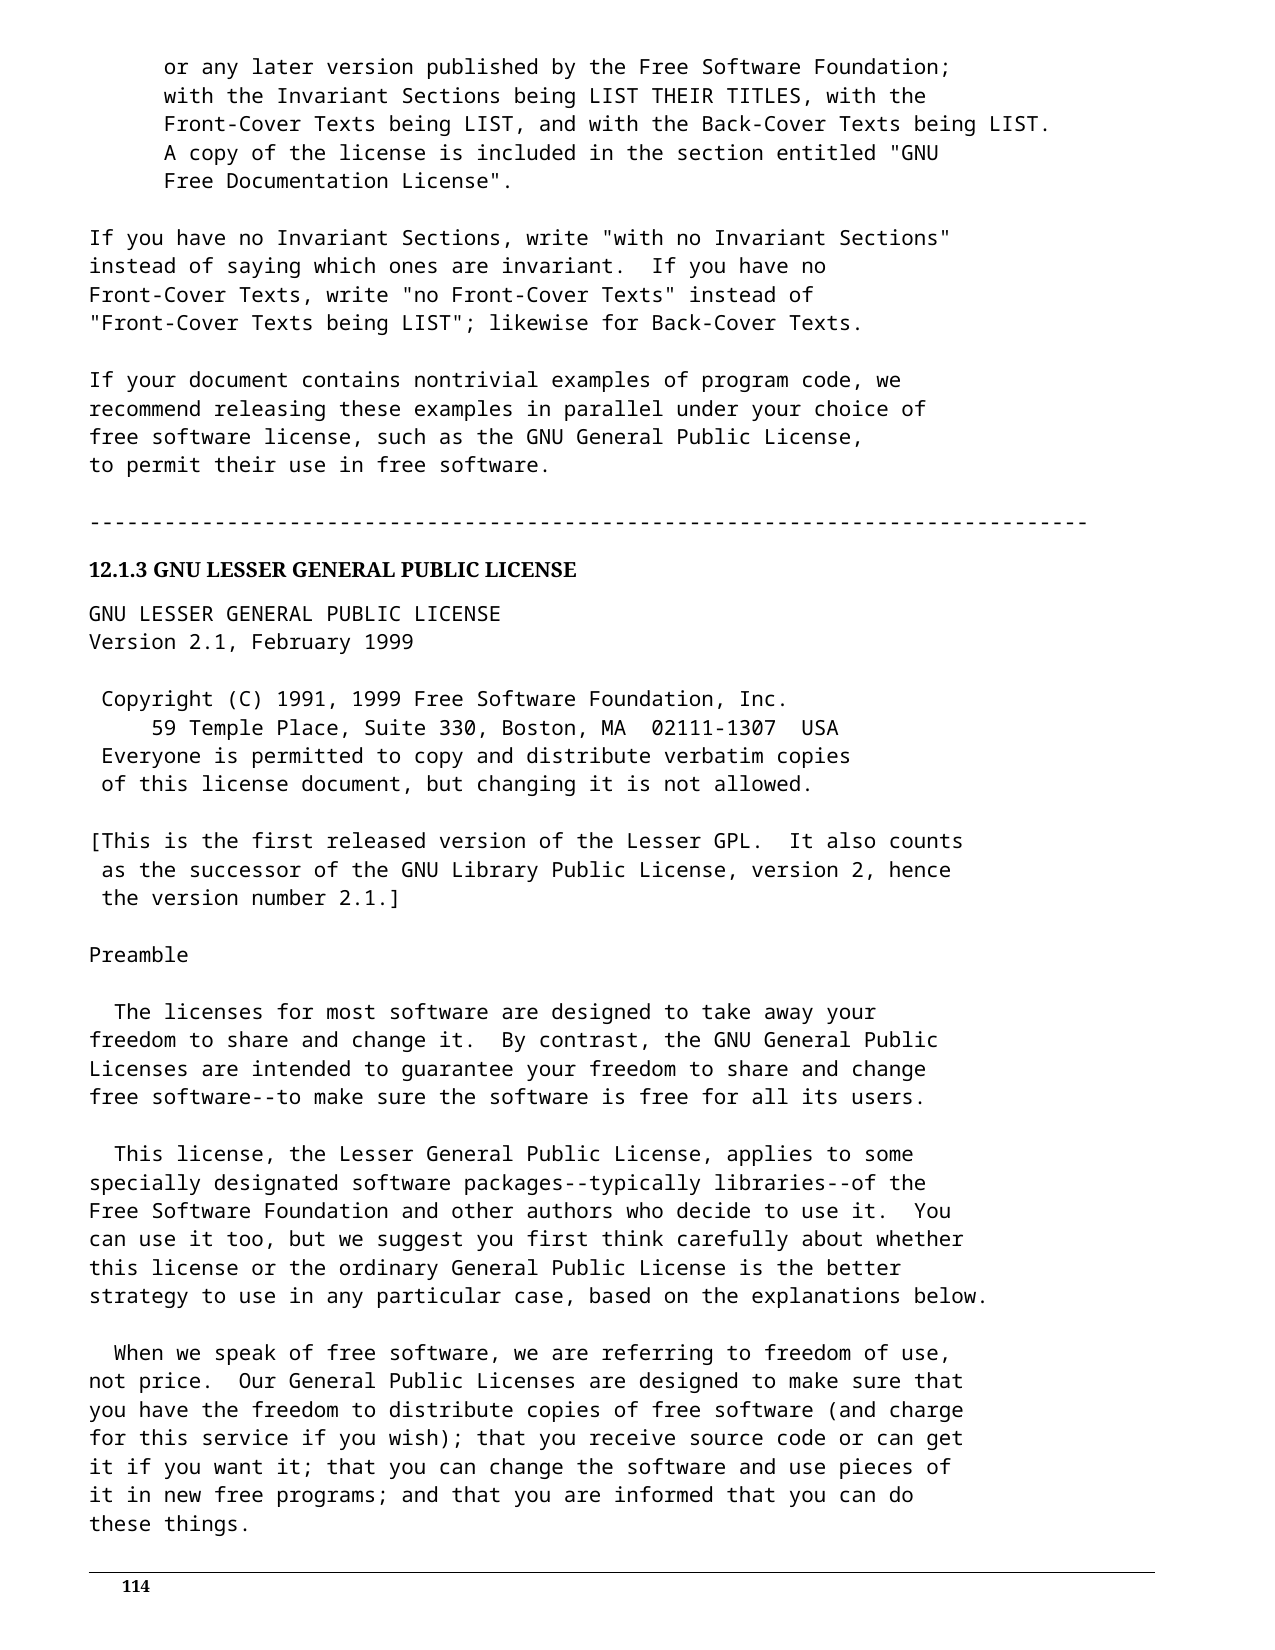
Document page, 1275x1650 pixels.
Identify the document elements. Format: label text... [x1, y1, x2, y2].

text Front-Cover Texts, write "no Front-Cover Texts" instead of [88, 280, 1170, 308]
text not price. Our General Public Licenses are designed to make sure that [88, 1367, 1170, 1395]
text for this service if you wish); that you receive source code or can get [88, 1423, 1170, 1452]
text specially designated software packages--typically libraries--of the [88, 1168, 1170, 1196]
text This license, the Lesser General Public License, applies to some [88, 1139, 1170, 1168]
text it if you want it; that you can change the software and use pieces of [88, 1452, 1170, 1480]
text Free Software Foundation and other authors who decide to use it. You [88, 1196, 1170, 1224]
text Preamble [88, 940, 1170, 968]
text with the Invariant Sections being LIST THEIR TITLES, with the [88, 81, 1170, 109]
text this license or the ordinary General Public License is the better [88, 1253, 1170, 1281]
text Copyright (C) 1991, 1999 Free Software Foundation, Inc. [88, 684, 1170, 713]
text GNU LESSER GENERAL PUBLIC LICENSE [88, 599, 1170, 627]
text -------------------------------------------------------------------------------- [88, 507, 1170, 536]
text Version 2.1, February 1999 [88, 627, 1170, 656]
text Front-Cover Texts being LIST, and with the Back-Cover Texts being LIST. [88, 109, 1170, 138]
text can use it too, but we suggest you first think carefully about whether [88, 1224, 1170, 1253]
text If you have no Invariant Sections, write "with no Invariant Sections" [88, 223, 1170, 252]
text free software license, such as the GNU General Public License, [88, 422, 1170, 451]
text Everyone is permitted to copy and distribute verbatim copies [88, 741, 1170, 769]
text instead of saying which ones are invariant. If you have no [88, 252, 1170, 280]
text recommend releasing these examples in parallel under your choice of [88, 394, 1170, 422]
text of this license document, but changing it is not allowed. [88, 769, 1170, 798]
text A copy of the license is included in the section entitled "GNU [88, 138, 1170, 166]
text the version number 2.1.] [88, 883, 1170, 912]
text to permit their use in free software. [88, 451, 1170, 479]
text 59 Temple Place, Suite 330, Boston, MA 02111-1307 USA [88, 713, 1170, 741]
text Free Documentation License". [88, 166, 1170, 195]
text "Front-Cover Texts being LIST"; likewise for Back-Cover Texts. [88, 308, 1170, 337]
text strategy to use in any particular case, based on the explanations below. [88, 1281, 1170, 1310]
text it in new free programs; and that you are informed that you can do [88, 1480, 1170, 1509]
text Licenses are intended to guarantee your freedom to share and change [88, 1054, 1170, 1082]
text free software--to make sure the software is free for all its users. [88, 1082, 1170, 1111]
text you have the freedom to distribute copies of free software (and charge [88, 1395, 1170, 1423]
text When we speak of free software, we are referring to freedom of use, [88, 1338, 1170, 1367]
text The licenses for most software are designed to take away your [88, 997, 1170, 1025]
text these things. [88, 1509, 1170, 1537]
text as the successor of the GNU Library Public License, version 2, hence [88, 855, 1170, 883]
subtitle GNU LESSER GENERAL PUBLIC LICENSE [88, 555, 1170, 584]
text [This is the first released version of the Lesser GPL. It also counts [88, 826, 1170, 855]
text If your document contains nontrivial examples of program code, we [88, 365, 1170, 394]
text freedom to share and change it. By contrast, the GNU General Public [88, 1025, 1170, 1054]
text or any later version published by the Free Software Foundation; [88, 52, 1170, 81]
